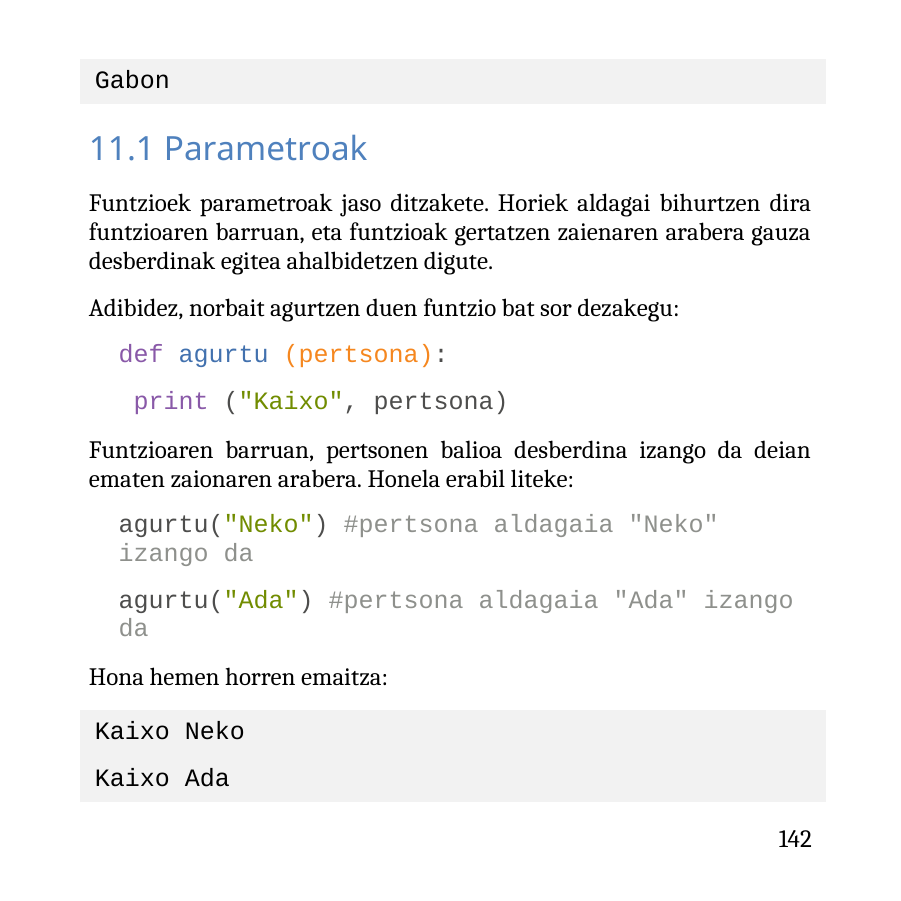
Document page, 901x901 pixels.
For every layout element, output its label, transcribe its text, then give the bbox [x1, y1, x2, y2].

text def agurtu (pertsona): [118, 342, 811, 370]
text Hona hemen horren emaitza: [89, 663, 811, 692]
text agurtu("Neko") #pertsona aldagaia "Neko" izango da [118, 512, 811, 569]
text Adibidez, norbait agurtzen duen funtzio bat sor dezakegu: [89, 294, 811, 323]
text agurtu("Ada") #pertsona aldagaia "Ada" izango da [118, 587, 811, 644]
text Kaixo Neko [86, 717, 820, 747]
text Funtzioek parametroak jaso ditzakete. Horiek aldagai bihurtzen dira funtzioaren barruan, eta funtzioak gertatzen zaienaren arabera gauza desberdinak egitea ahalbidetzen digute. [89, 189, 811, 275]
subtitle Parametroak [89, 125, 811, 170]
text Gabon [86, 65, 820, 98]
text Kaixo Ada [86, 757, 820, 796]
text Funtzioaren barruan, pertsonen balioa desberdina izango da deian ematen zaionaren arabera. Honela erabil liteke: [89, 436, 811, 493]
text print ("Kaixo", pertsona) [118, 389, 811, 417]
